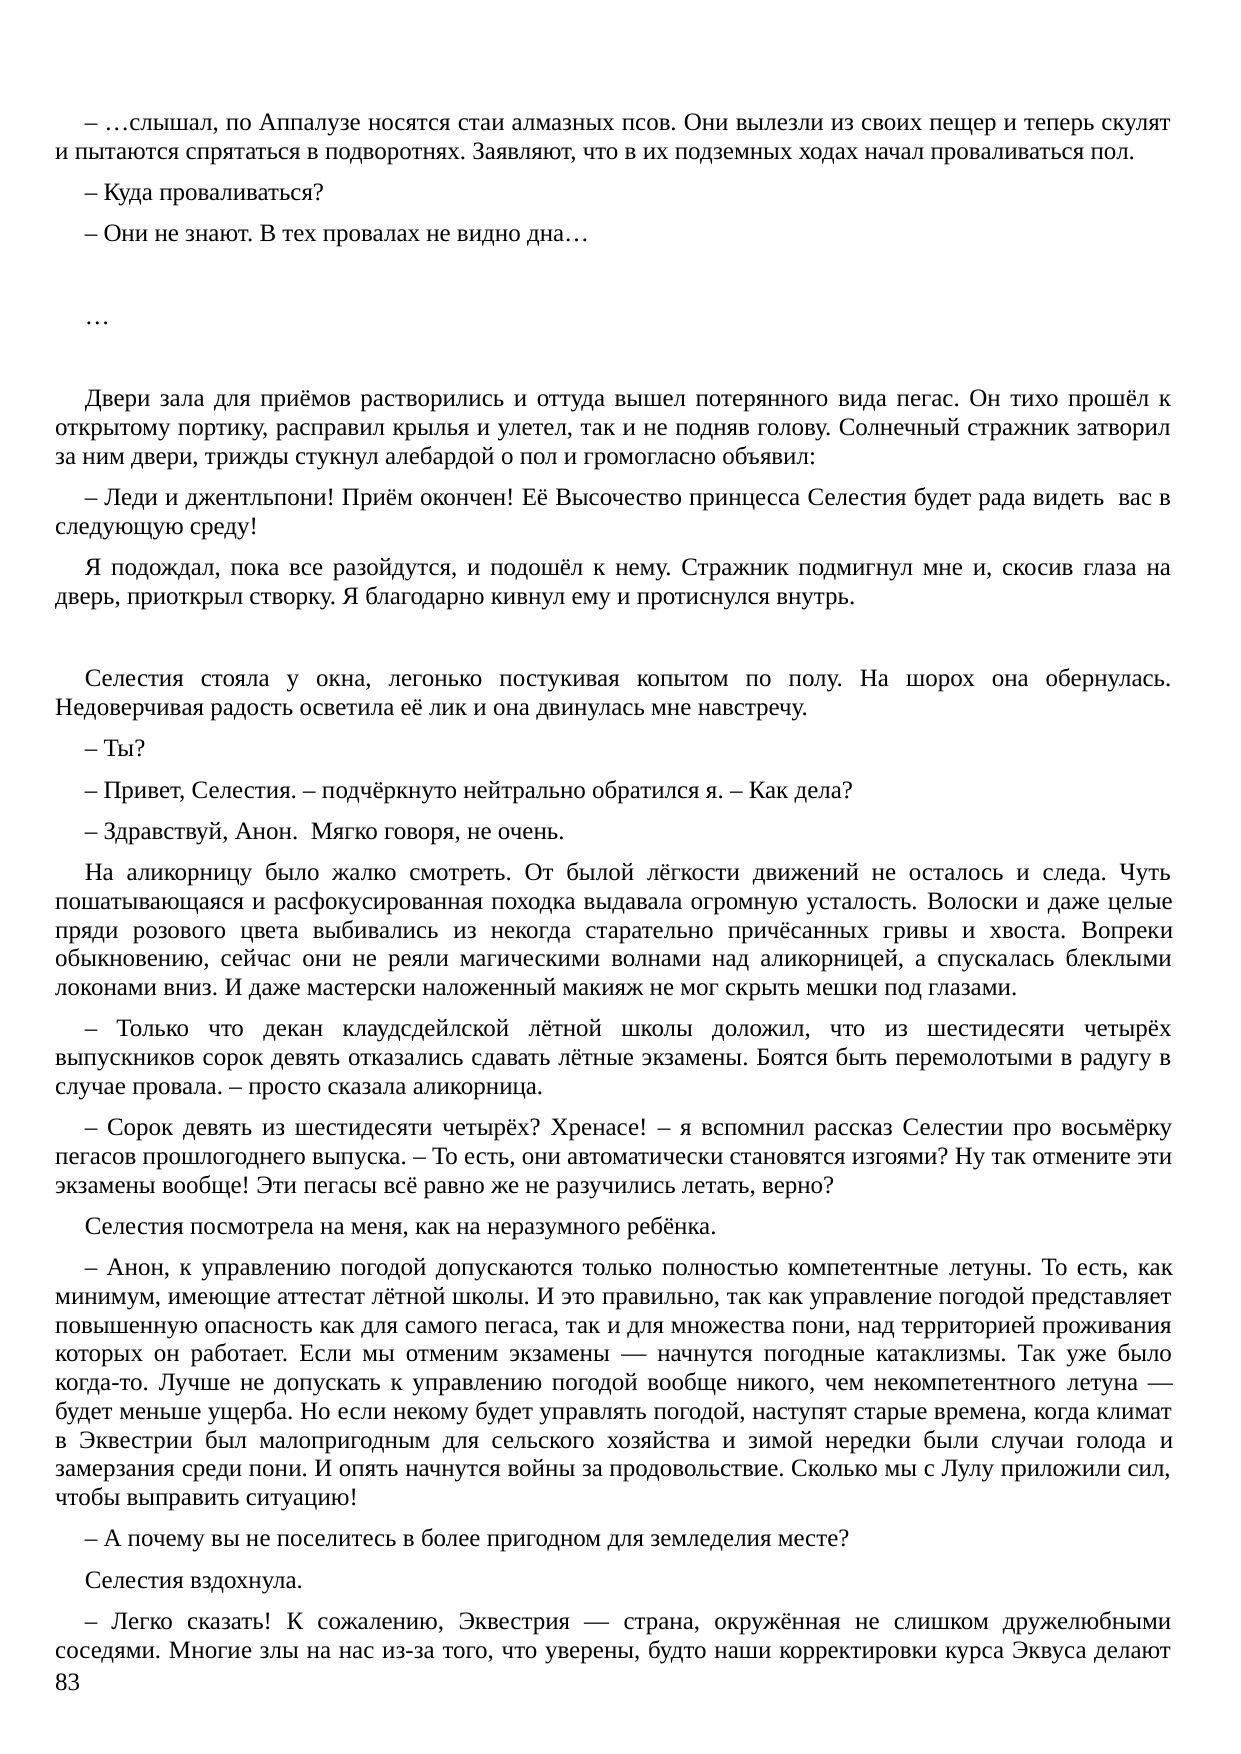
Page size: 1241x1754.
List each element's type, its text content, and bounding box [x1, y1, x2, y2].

text Селестия вздохнула. [55, 1565, 1173, 1593]
text – …слышал, по Аппалузе носятся стаи алмазных псов. Они вылезли из своих пещер и теперь скулят и пытаются спрятаться в подворотнях. Заявляют, что в их подземных ходах начал проваливаться пол. [55, 107, 1173, 165]
text – Сорок девять из шестидесяти четырёх? Хренасе! – я вспомнил рассказ Селестии про восьмёрку пегасов прошлогоднего выпуска. – То есть, они автоматически становятся изгоями? Ну так отмените эти экзамены вообще! Эти пегасы всё равно же не разучились летать, верно? [55, 1112, 1173, 1198]
text Я подождал, пока все разойдутся, и подошёл к нему. Стражник подмигнул мне и, скосив глаза на дверь, приоткрыл створку. Я благодарно кивнул ему и протиснулся внутрь. [55, 552, 1173, 610]
text – Анон, к управлению погодой допускаются только полностью компетентные летуны. То есть, как минимум, имеющие аттестат лётной школы. И это правильно, так как управление погодой представляет повышенную опасность как для самого пегаса, так и для множества пони, над территорией проживания которых он работает. Если мы отменим экзамены — начнутся погодные катаклизмы. Так уже было когда-то. Лучше не допускать к управлению погодой вообще никого, чем некомпетентного летуна — будет меньше ущерба. Но если некому будет управлять погодой, наступят старые времена, когда климат в Эквестрии был малопригодным для сельского хозяйства и зимой нередки были случаи голода и замерзания среди пони. И опять начнутся войны за продовольствие. Сколько мы с Лулу приложили сил, чтобы выправить ситуацию! [55, 1252, 1173, 1511]
text Селестия стояла у окна, легонько постукивая копытом по полу. На шорох она обернулась. Недоверчивая радость осветила её лик и она двинулась мне навстречу. [55, 663, 1173, 721]
text – Легко сказать! К сожалению, Эквестрия — страна, окружённая не слишком дружелюбными соседями. Многие злы на нас из-за того, что уверены, будто наши корректировки курса Эквуса делают [55, 1606, 1173, 1663]
text – Куда проваливаться? [55, 177, 1173, 206]
text – Только что декан клаудсдейлской лётной школы доложил, что из шестидесяти четырёх выпускников сорок девять отказались сдавать лётные экзамены. Боятся быть перемолотыми в радугу в случае провала. – просто сказала аликорница. [55, 1013, 1173, 1100]
text На аликорницу было жалко смотреть. От былой лёгкости движений не осталось и следа. Чуть пошатывающаяся и расфокусированная походка выдавала огромную усталость. Волоски и даже целые пряди розового цвета выбивались из некогда старательно причёсанных гривы и хвоста. Вопреки обыкновению, сейчас они не реяли магическими волнами над аликорницей, а спускалась блеклыми локонами вниз. И даже мастерски наложенный макияж не мог скрыть мешки под глазами. [55, 857, 1173, 1001]
text Двери зала для приёмов растворились и оттуда вышел потерянного вида пегас. Он тихо прошёл к открытому портику, расправил крылья и улетел, так и не подняв голову. Солнечный стражник затворил за ним двери, трижды стукнул алебардой о пол и громогласно объявил: [55, 383, 1173, 470]
text – Леди и джентльпони! Приём окончен! Её Высочество принцесса Селестия будет рада видеть вас в следующую среду! [55, 482, 1173, 540]
text – Здравствуй, Анон. Мягко говоря, не очень. [55, 816, 1173, 845]
text – Привет, Селестия. – подчёркнуто нейтрально обратился я. – Как дела? [55, 775, 1173, 803]
text – Они не знают. В тех провалах не видно дна… [55, 218, 1173, 247]
text – Ты? [55, 733, 1173, 762]
text … [55, 301, 1173, 330]
text Селестия посмотрела на меня, как на неразумного ребёнка. [55, 1211, 1173, 1240]
text – А почему вы не поселитесь в более пригодном для земледелия месте? [55, 1523, 1173, 1552]
